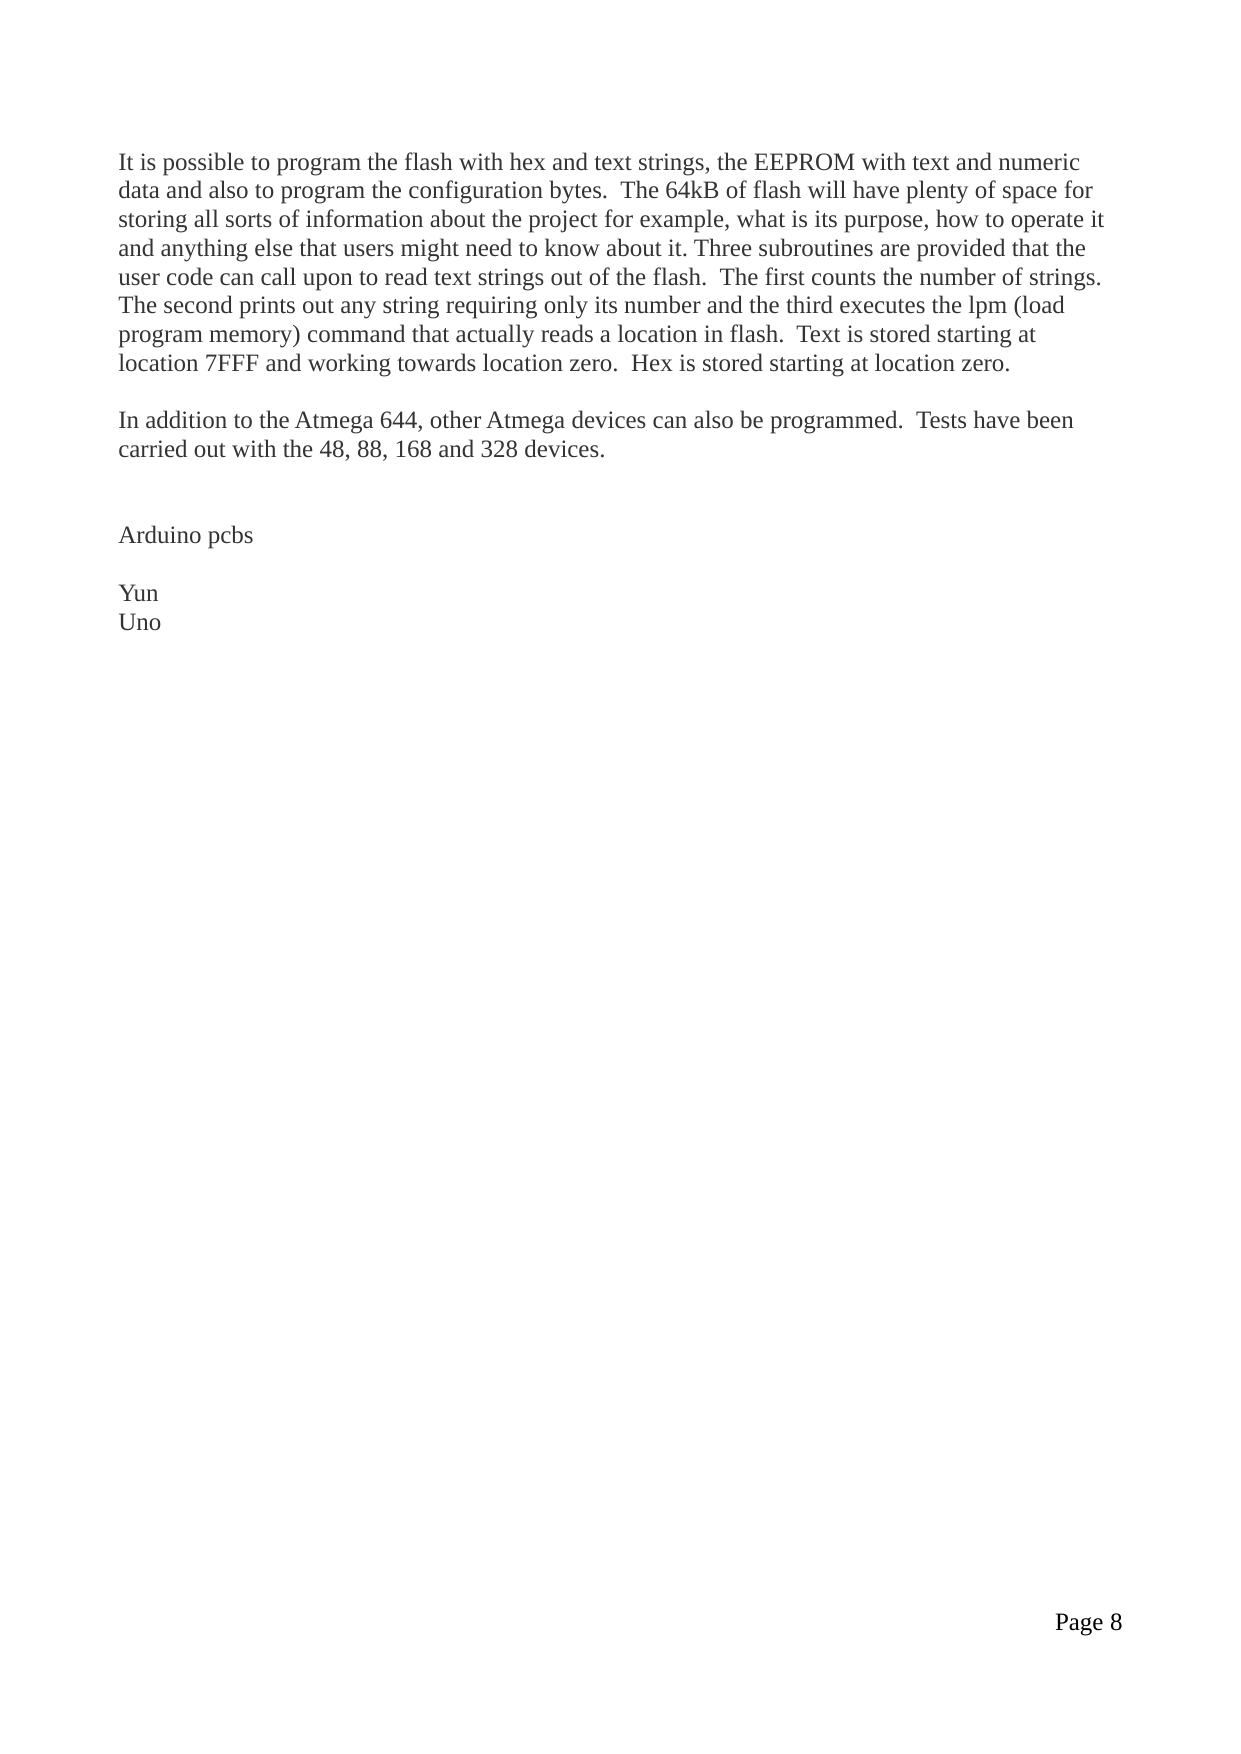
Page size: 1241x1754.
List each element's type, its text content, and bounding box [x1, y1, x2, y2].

text Arduino pcbs [118, 521, 1122, 549]
text Uno [118, 607, 1122, 636]
text Yun [118, 578, 1122, 607]
text In addition to the Atmega 644, other Atmega devices can also be programmed. Tests have been carried out with the 48, 88, 168 and 328 devices. [118, 406, 1122, 463]
text It is possible to program the flash with hex and text strings, the EEPROM with text and numeric data and also to program the configuration bytes. The 64kB of flash will have plenty of space for storing all sorts of information about the project for example, what is its purpose, how to operate it and anything else that users might need to know about it. Three subroutines are provided that the user code can call upon to read text strings out of the flash. The first counts the number of strings. The second prints out any string requiring only its number and the third executes the lpm (load program memory) command that actually reads a location in flash. Text is stored starting at location 7FFF and working towards location zero. Hex is stored starting at location zero. [118, 147, 1122, 377]
